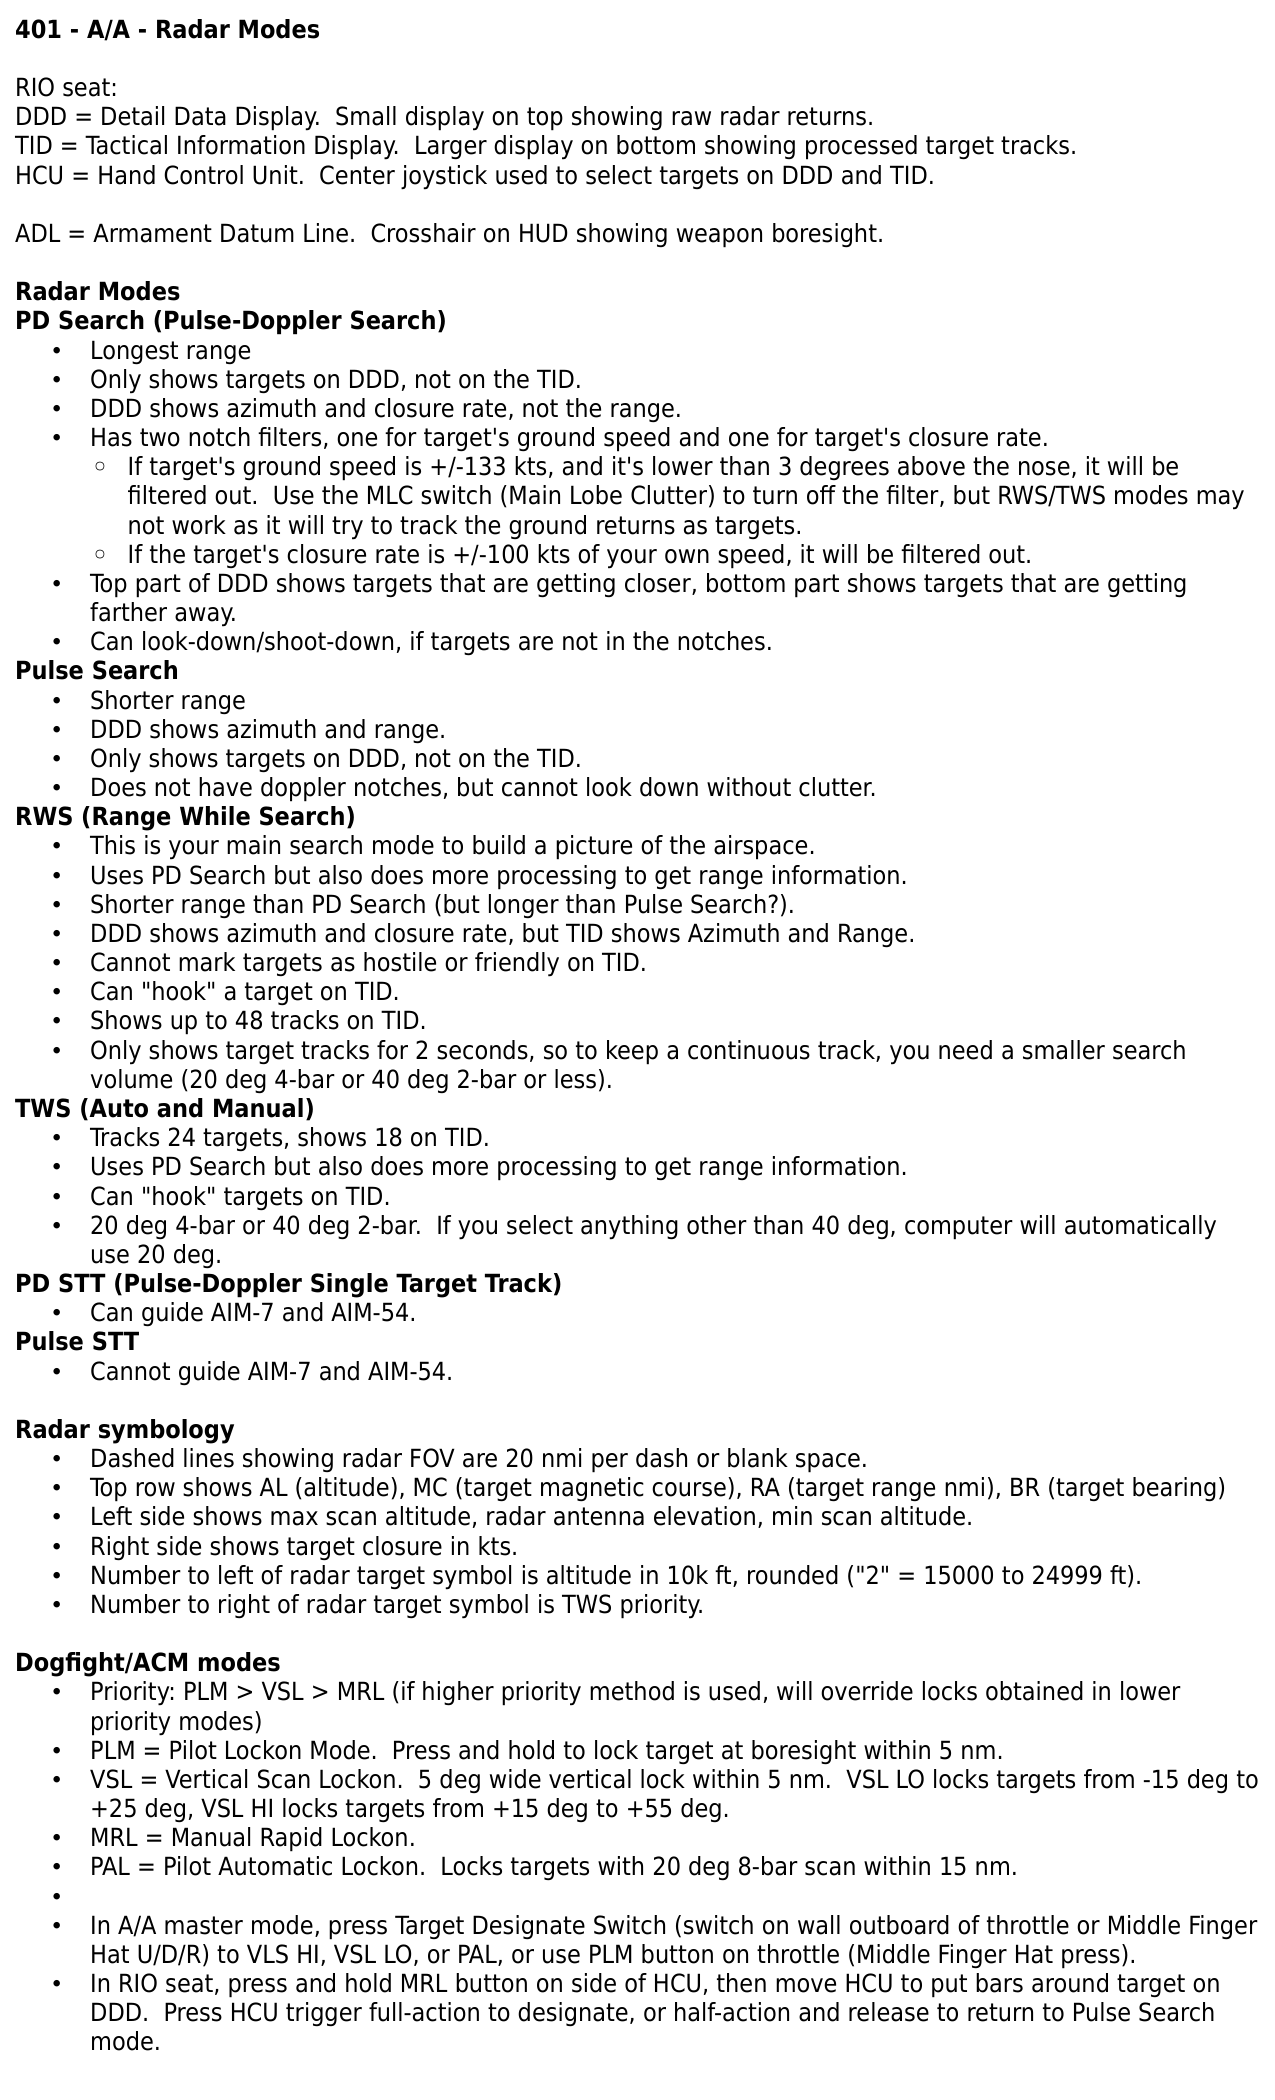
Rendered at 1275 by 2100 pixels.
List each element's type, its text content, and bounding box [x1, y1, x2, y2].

list Has two notch filters, one for target's ground speed and one for target's closure rate. [52, 423, 1260, 452]
list DDD shows azimuth and closure rate, but TID shows Azimuth and Range. [52, 919, 1260, 948]
text Radar symbology [15, 1415, 1260, 1444]
text Radar Modes [15, 277, 1260, 307]
list PAL = Pilot Automatic Lockon. Locks targets with 20 deg 8-bar scan within 15 nm. [52, 1852, 1260, 1882]
list Top part of DDD shows targets that are getting closer, bottom part shows targets that are getting farther away. [52, 569, 1260, 627]
text HCU = Hand Control Unit. Center joystick used to select targets on DDD and TID. [15, 161, 1260, 190]
list Priority: PLM > VSL > MRL (if higher priority method is used, will override locks obtained in lower priority modes) [52, 1677, 1260, 1736]
list 20 deg 4-bar or 40 deg 2-bar. If you select anything other than 40 deg, computer will automatically use 20 deg. [52, 1211, 1260, 1269]
text RWS (Range While Search) [15, 802, 1260, 832]
list Left side shows max scan altitude, radar antenna elevation, min scan altitude. [52, 1502, 1260, 1532]
text DDD = Detail Data Display. Small display on top showing raw radar returns. [15, 102, 1260, 132]
text RIO seat: [15, 73, 1260, 102]
list Only shows target tracks for 2 seconds, so to keep a continuous track, you need a smaller search volume (20 deg 4-bar or 40 deg 2-bar or less). [52, 1036, 1260, 1094]
list Longest range [52, 336, 1260, 365]
list Top row shows AL (altitude), MC (target magnetic course), RA (target range nmi), BR (target bearing) [52, 1473, 1260, 1502]
list Number to left of radar target symbol is altitude in 10k ft, rounded ("2" = 15000 to 24999 ft). [52, 1561, 1260, 1590]
list In RIO seat, press and hold MRL button on side of HCU, then move HCU to put bars around target on DDD. Press HCU trigger full-action to designate, or half-action and release to return to Pulse Search mode. [52, 1969, 1260, 2057]
text ADL = Armament Datum Line. Crosshair on HUD showing weapon boresight. [15, 219, 1260, 248]
text 401 - A/A - Radar Modes [15, 15, 1260, 44]
list Can look-down/shoot-down, if targets are not in the notches. [52, 627, 1260, 657]
list In A/A master mode, press Target Designate Switch (switch on wall outboard of throttle or Middle Finger Hat U/D/R) to VLS HI, VSL LO, or PAL, or use PLM button on throttle (Middle Finger Hat press). [52, 1911, 1260, 1969]
list VSL = Vertical Scan Lockon. 5 deg wide vertical lock within 5 nm. VSL LO locks targets from -15 deg to +25 deg, VSL HI locks targets from +15 deg to +55 deg. [52, 1765, 1260, 1823]
list If the target's closure rate is +/-100 kts of your own speed, it will be filtered out. [90, 540, 1260, 569]
list Cannot guide AIM-7 and AIM-54. [52, 1357, 1260, 1386]
list Only shows targets on DDD, not on the TID. [52, 744, 1260, 773]
list Shorter range than PD Search (but longer than Pulse Search?). [52, 890, 1260, 919]
text Pulse STT [15, 1327, 1260, 1357]
list If target's ground speed is +/-133 kts, and it's lower than 3 degrees above the nose, it will be filtered out. Use the MLC switch (Main Lobe Clutter) to turn off the filter, but RWS/TWS modes may not work as it will try to track the ground returns as targets. [90, 452, 1260, 540]
list Dashed lines showing radar FOV are 20 nmi per dash or blank space. [52, 1444, 1260, 1473]
list PLM = Pilot Lockon Mode. Press and hold to lock target at boresight within 5 nm. [52, 1736, 1260, 1765]
text Dogfight/ACM modes [15, 1648, 1260, 1677]
list Can guide AIM-7 and AIM-54. [52, 1298, 1260, 1327]
text TWS (Auto and Manual) [15, 1094, 1260, 1123]
list Number to right of radar target symbol is TWS priority. [52, 1590, 1260, 1619]
list Shorter range [52, 686, 1260, 715]
list Tracks 24 targets, shows 18 on TID. [52, 1123, 1260, 1152]
list Right side shows target closure in kts. [52, 1532, 1260, 1561]
list This is your main search mode to build a picture of the airspace. [52, 832, 1260, 861]
list Uses PD Search but also does more processing to get range information. [52, 861, 1260, 890]
list Can "hook" targets on TID. [52, 1182, 1260, 1211]
list Uses PD Search but also does more processing to get range information. [52, 1152, 1260, 1182]
text TID = Tactical Information Display. Larger display on bottom showing processed target tracks. [15, 132, 1260, 161]
list DDD shows azimuth and range. [52, 715, 1260, 744]
list Cannot mark targets as hostile or friendly on TID. [52, 948, 1260, 977]
list Shows up to 48 tracks on TID. [52, 1007, 1260, 1036]
text PD Search (Pulse-Doppler Search) [15, 307, 1260, 336]
list Does not have doppler notches, but cannot look down without clutter. [52, 773, 1260, 802]
text PD STT (Pulse-Doppler Single Target Track) [15, 1269, 1260, 1298]
list Only shows targets on DDD, not on the TID. [52, 365, 1260, 394]
text Pulse Search [15, 657, 1260, 686]
list MRL = Manual Rapid Lockon. [52, 1823, 1260, 1852]
list Can "hook" a target on TID. [52, 977, 1260, 1007]
list DDD shows azimuth and closure rate, not the range. [52, 394, 1260, 423]
